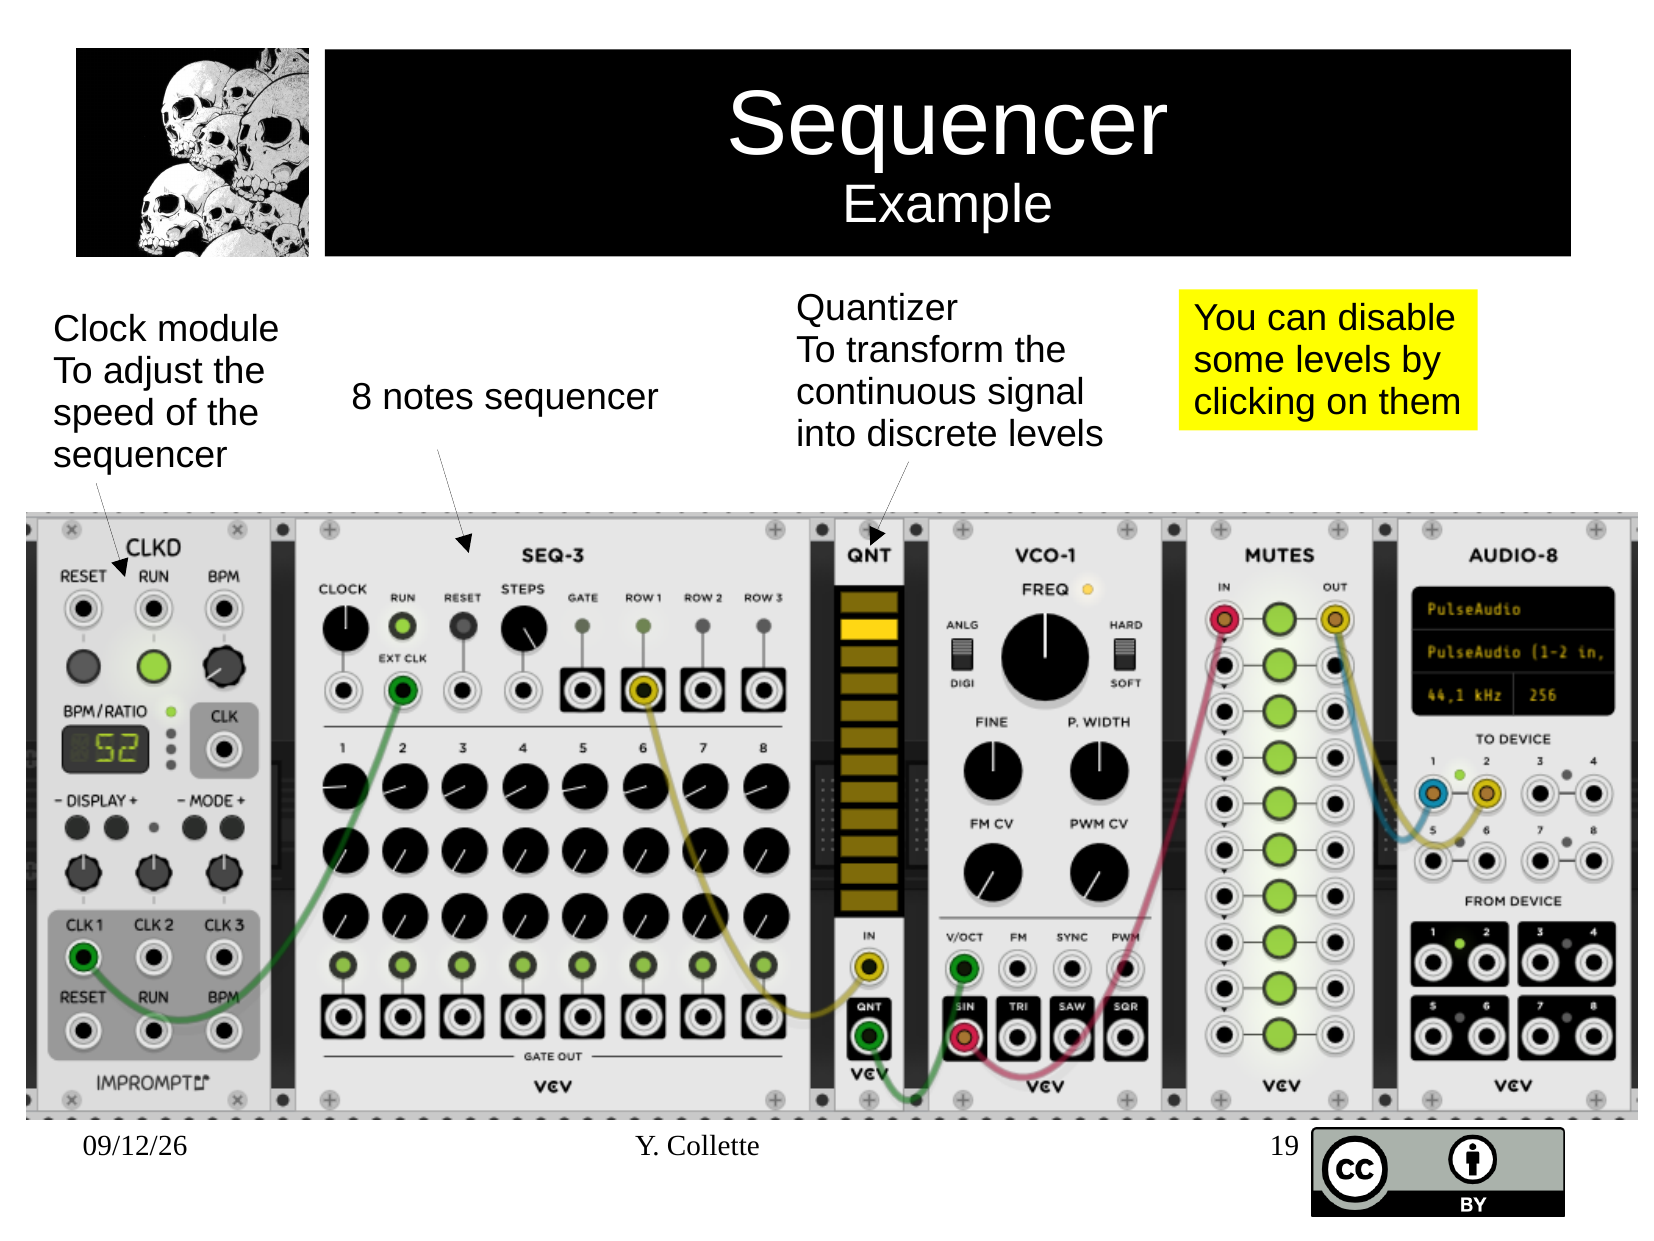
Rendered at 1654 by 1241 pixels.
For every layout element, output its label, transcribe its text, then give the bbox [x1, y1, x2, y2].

text_box 8 notes sequencer [336, 367, 746, 425]
text_box Quantizer To transform the continuous signal into discrete levels [781, 278, 1121, 462]
picture [26, 512, 1638, 1120]
title Sequencer Example [324, 49, 1571, 257]
picture [76, 48, 309, 257]
text_box Clock module To adjust the speed of the sequencer [38, 300, 337, 484]
text_box You can disable some levels by clicking on them [1178, 289, 1478, 431]
picture [1311, 1127, 1565, 1217]
